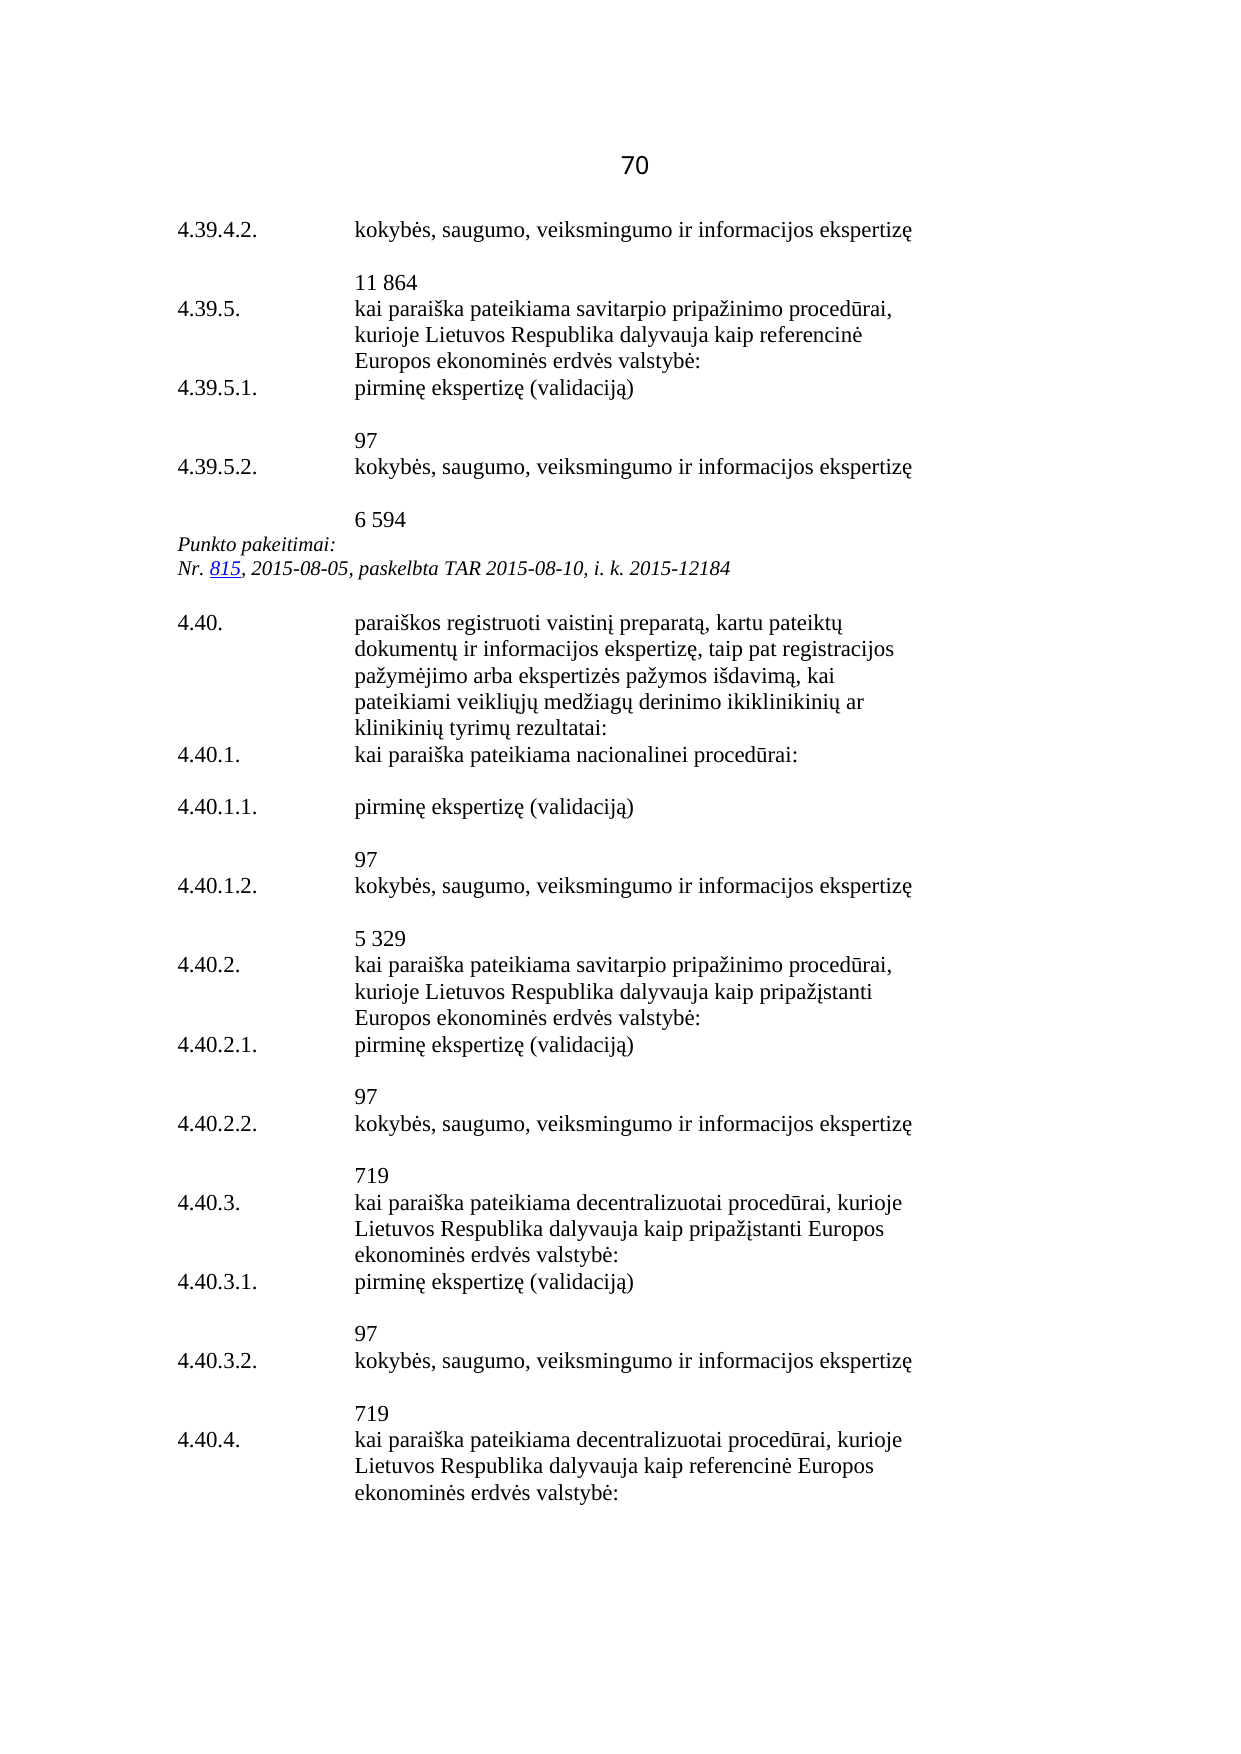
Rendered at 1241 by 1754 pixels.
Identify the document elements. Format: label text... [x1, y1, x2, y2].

text 4.40. paraiškos registruoti vaistinį preparatą, kartu pateiktų [177, 609, 945, 635]
text Europos ekonominės erdvės valstybė: [354, 348, 945, 374]
text Punkto pakeitimai: [177, 532, 1093, 556]
text pažymėjimo arba ekspertizės pažymos išdavimą, kai [354, 662, 945, 688]
text 4.39.4.2. kokybės, saugumo, veiksmingumo ir informacijos ekspertizę 11 864 [177, 216, 945, 295]
text pateikiami veikliųjų medžiagų derinimo ikiklinikinių ar [354, 688, 945, 714]
text 4.40.2.2. kokybės, saugumo, veiksmingumo ir informacijos ekspertizę 719 [177, 1110, 945, 1189]
text Lietuvos Respublika dalyvauja kaip referencinė Europos [354, 1452, 945, 1479]
text 4.39.5.1. pirminę ekspertizę (validaciją) 97 [177, 374, 945, 453]
text 4.39.5.2. kokybės, saugumo, veiksmingumo ir informacijos ekspertizę 6 594 [177, 453, 945, 532]
text kurioje Lietuvos Respublika dalyvauja kaip referencinė [354, 321, 945, 348]
text Lietuvos Respublika dalyvauja kaip pripažįstanti Europos [354, 1215, 945, 1241]
text 4.39.5. kai paraiška pateikiama savitarpio pripažinimo procedūrai, [177, 295, 945, 321]
text 4.40.4. kai paraiška pateikiama decentralizuotai procedūrai, kurioje [177, 1426, 945, 1452]
text ekonominės erdvės valstybė: [354, 1241, 945, 1268]
text Nr. 815, 2015-08-05, paskelbta TAR 2015-08-10, i. k. 2015-12184 [177, 556, 1093, 580]
text ekonominės erdvės valstybė: [354, 1479, 945, 1505]
text 4.40.3.2. kokybės, saugumo, veiksmingumo ir informacijos ekspertizę 719 [177, 1347, 945, 1426]
text Europos ekonominės erdvės valstybė: [354, 1004, 945, 1031]
text 4.40.2.1. pirminę ekspertizę (validaciją) 97 [177, 1031, 945, 1110]
text kurioje Lietuvos Respublika dalyvauja kaip pripažįstanti [354, 978, 945, 1004]
text 4.40.1.2. kokybės, saugumo, veiksmingumo ir informacijos ekspertizę 5 329 [177, 872, 945, 952]
text dokumentų ir informacijos ekspertizę, taip pat registracijos [354, 635, 945, 662]
text 4.40.3.1. pirminę ekspertizę (validaciją) 97 [177, 1268, 945, 1347]
text 4.40.1. kai paraiška pateikiama nacionalinei procedūrai: [177, 741, 945, 793]
text klinikinių tyrimų rezultatai: [354, 714, 945, 741]
text 4.40.1.1. pirminę ekspertizę (validaciją) 97 [177, 793, 945, 872]
text 4.40.2. kai paraiška pateikiama savitarpio pripažinimo procedūrai, [177, 952, 945, 978]
text 4.40.3. kai paraiška pateikiama decentralizuotai procedūrai, kurioje [177, 1189, 945, 1215]
